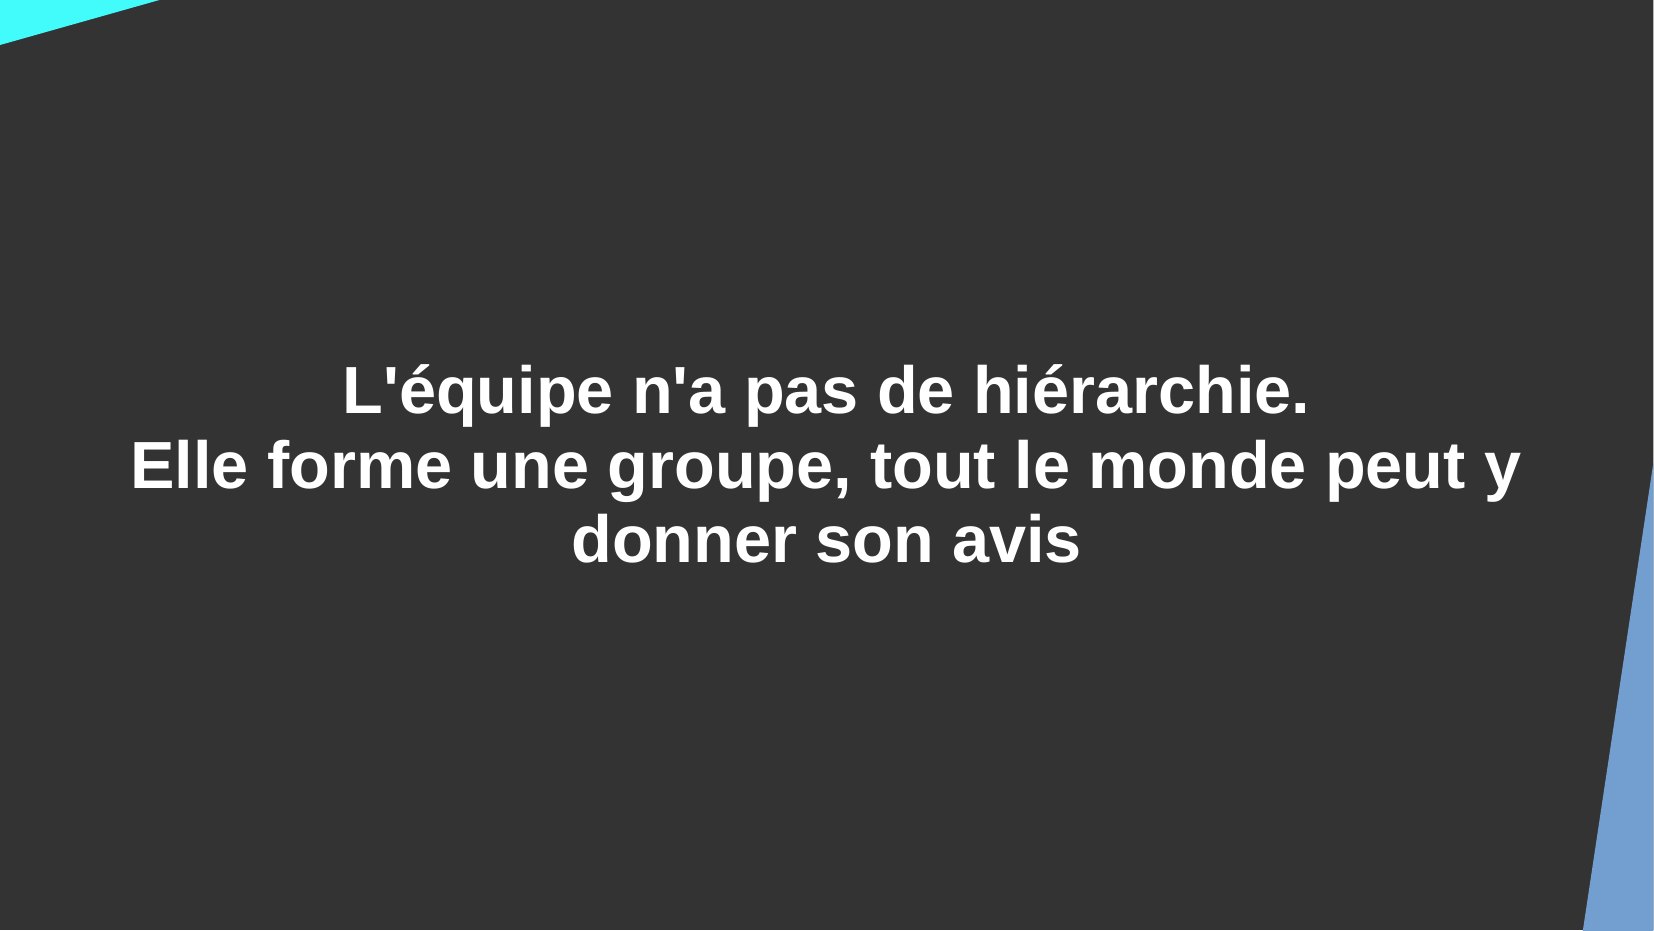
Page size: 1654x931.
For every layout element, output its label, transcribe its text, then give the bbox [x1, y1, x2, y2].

text_box [1582, 458, 1654, 931]
title L'équipe n'a pas de hiérarchie. Elle forme une groupe, tout le monde peut y donner son avis [31, 352, 1622, 578]
text_box [0, 0, 160, 46]
